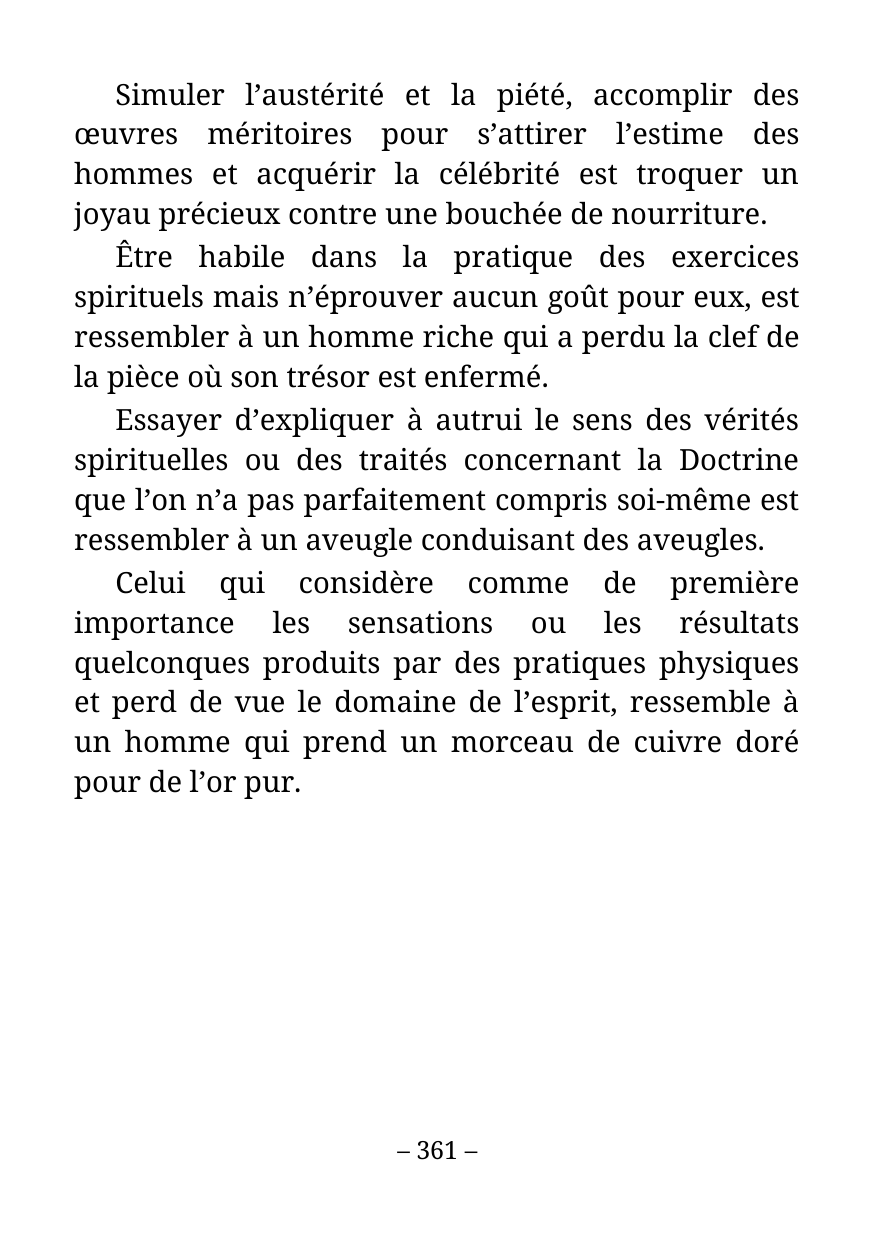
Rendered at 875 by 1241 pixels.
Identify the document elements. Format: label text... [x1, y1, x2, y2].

text Être habile dans la pratique des exercices spirituels mais n’éprouver aucun goût pour eux, est ressembler à un homme riche qui a perdu la clef de la pièce où son trésor est enfermé. [74, 237, 800, 396]
text Celui qui considère comme de première importance les sensations ou les résultats quelconques produits par des pratiques physiques et perd de vue le domaine de l’esprit, ressemble à un homme qui prend un morceau de cuivre doré pour de l’or pur. [74, 563, 800, 801]
text Essayer d’expliquer à autrui le sens des vérités spirituelles ou des traités concernant la Doctrine que l’on n’a pas parfaitement compris soi-même est ressembler à un aveugle conduisant des aveugles. [74, 400, 800, 558]
text Simuler l’austérité et la piété, accomplir des œuvres méritoires pour s’attirer l’estime des hommes et acquérir la célébrité est troquer un joyau précieux contre une bouchée de nourriture. [74, 74, 800, 233]
